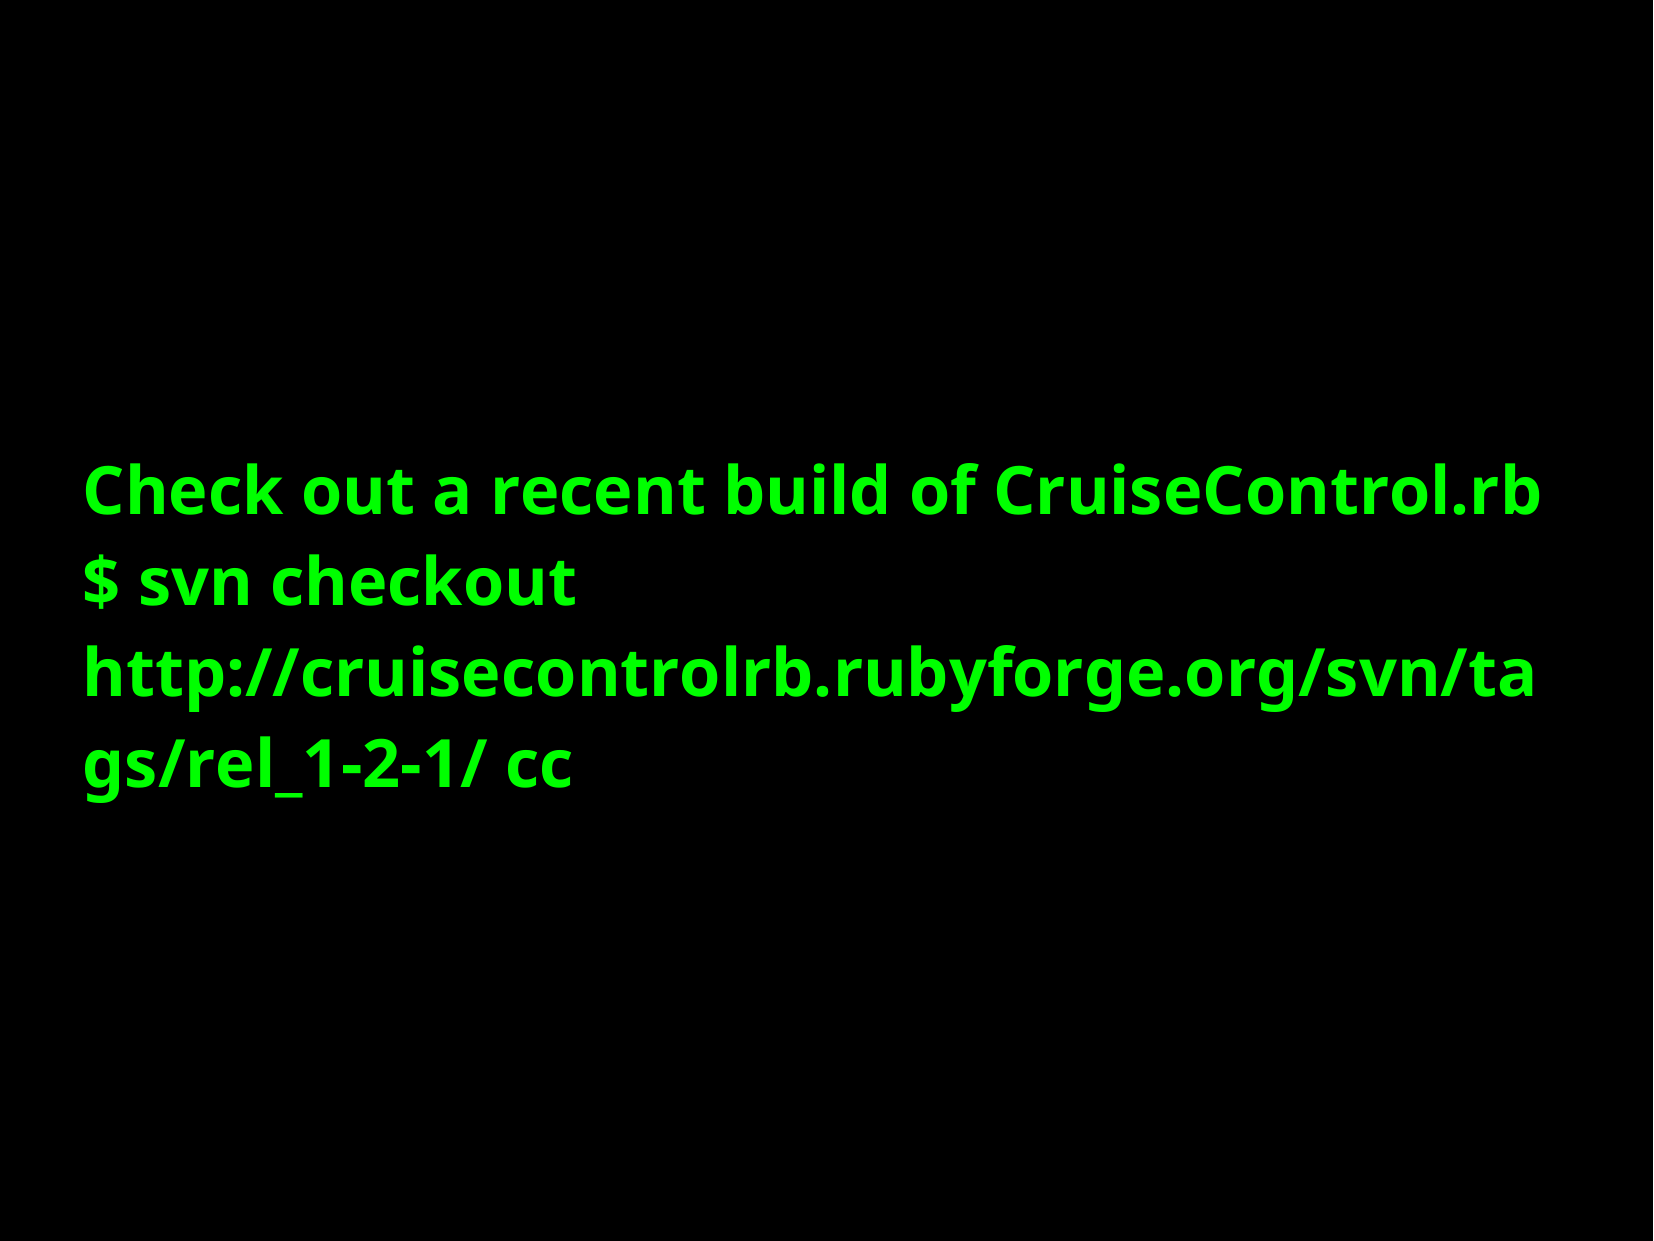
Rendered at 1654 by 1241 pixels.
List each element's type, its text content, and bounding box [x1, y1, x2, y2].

title Check out a recent build of CruiseControl.rb $ svn checkout http://cruisecontrolrb.rubyforge.org/svn/tags/rel_1-2-1/ cc [82, 49, 1571, 1201]
